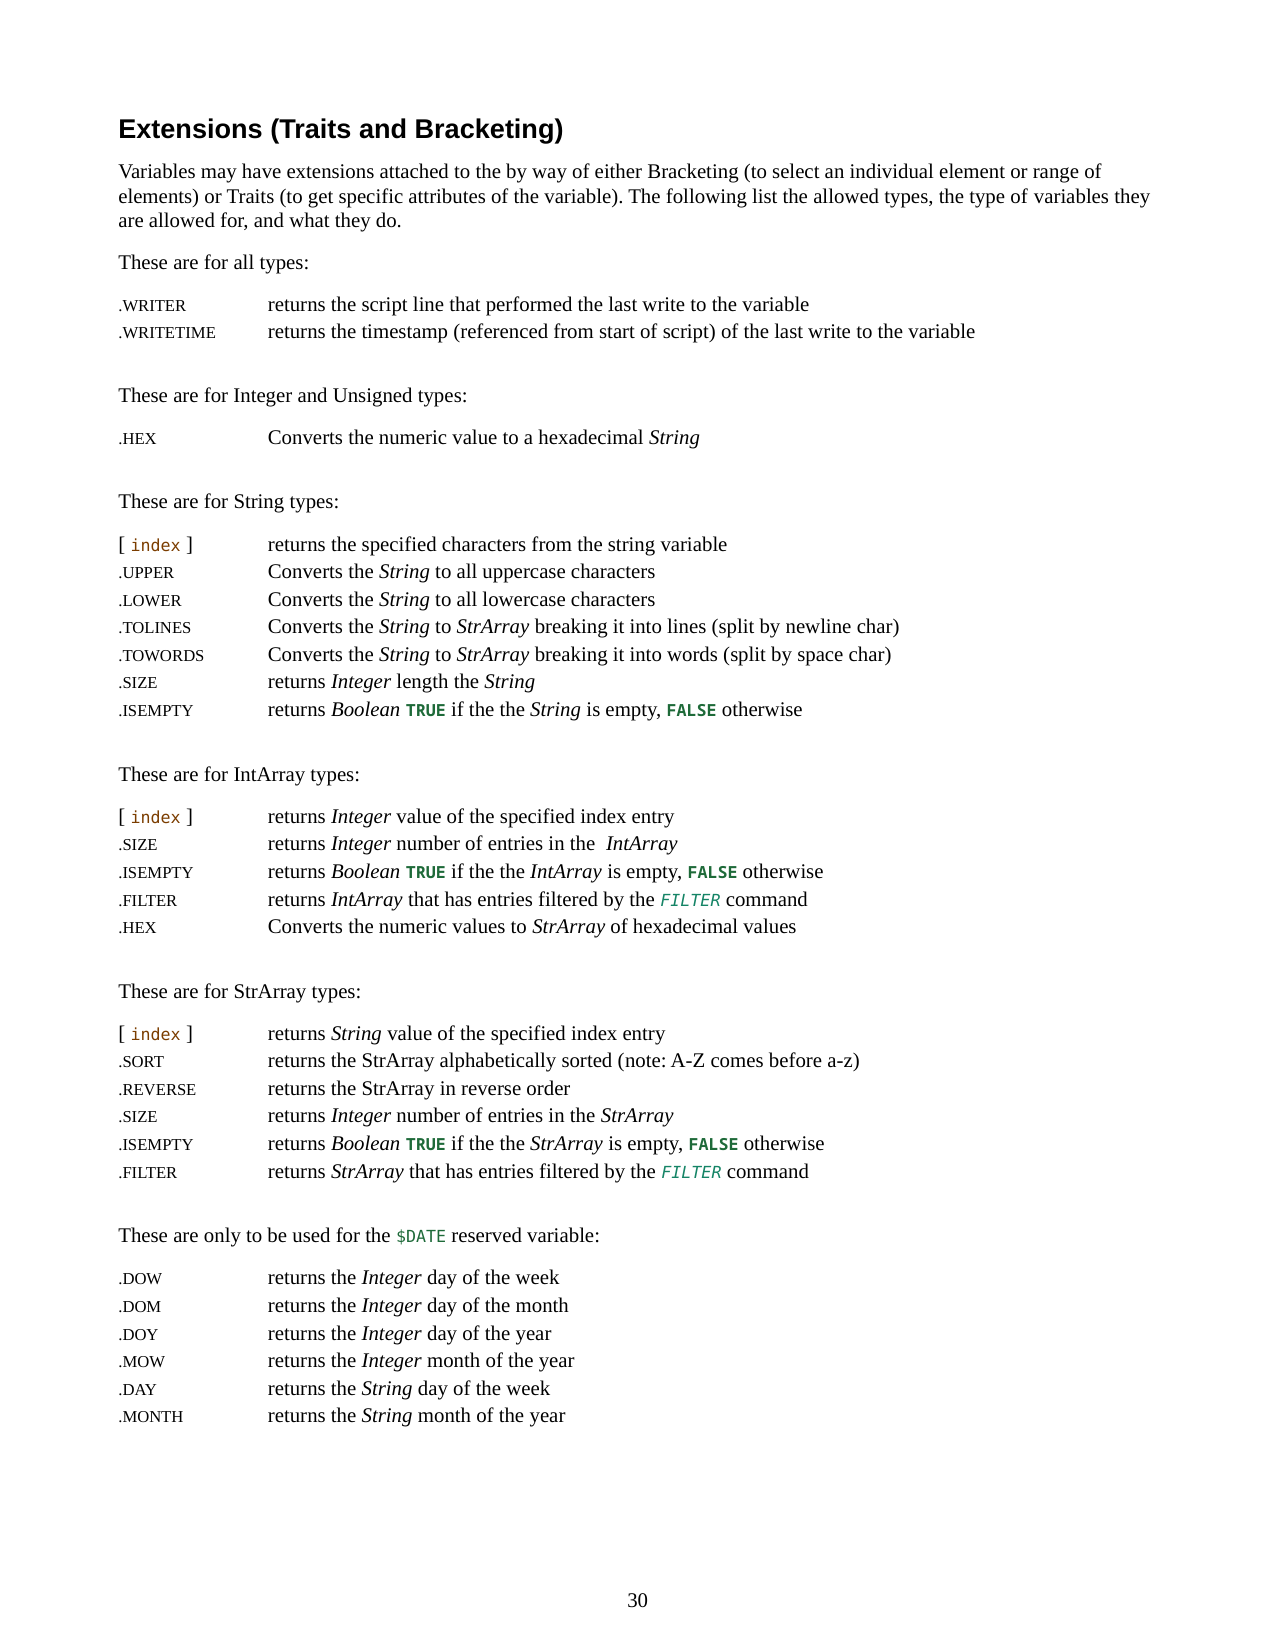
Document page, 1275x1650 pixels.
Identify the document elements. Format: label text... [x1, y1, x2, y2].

text .FILTER returns StrArray that has entries filtered by the FILTER command [118, 1159, 1157, 1183]
text Variables may have extensions attached to the by way of either Bracketing (to select an individual element or range of elements) or Traits (to get specific attributes of the variable). The following list the allowed types, the type of variables they are allowed for, and what they do. [118, 159, 1157, 232]
text .SIZE returns Integer number of entries in the IntArray [118, 831, 1157, 855]
text .MONTH returns the String month of the year [118, 1403, 1157, 1427]
text .REVERSE returns the StrArray in reverse order [118, 1076, 1157, 1100]
text .SIZE returns Integer number of entries in the StrArray [118, 1103, 1157, 1127]
text .DOM returns the Integer day of the month [118, 1293, 1157, 1317]
text .DOW returns the Integer day of the week [118, 1265, 1157, 1289]
text These are only to be used for the $DATE reserved variable: [118, 1223, 1157, 1247]
text .TOWORDS Converts the String to StrArray breaking it into words (split by space char) [118, 642, 1157, 666]
text .DAY returns the String day of the week [118, 1376, 1157, 1400]
text .UPPER Converts the String to all uppercase characters [118, 559, 1157, 583]
text .DOY returns the Integer day of the year [118, 1320, 1157, 1344]
text These are for StrArray types: [118, 979, 1157, 1003]
text .ISEMPTY returns Boolean TRUE if the the IntArray is empty, FALSE otherwise [118, 859, 1157, 883]
text These are for all types: [118, 249, 1157, 274]
text These are for Integer and Unsigned types: [118, 383, 1157, 407]
text [ index ] returns Integer value of the specified index entry [118, 804, 1157, 828]
text .SORT returns the StrArray alphabetically sorted (note: A-Z comes before a-z) [118, 1048, 1157, 1072]
text .ISEMPTY returns Boolean TRUE if the the String is empty, FALSE otherwise [118, 697, 1157, 721]
text .LOWER Converts the String to all lowercase characters [118, 587, 1157, 611]
text .ISEMPTY returns Boolean TRUE if the the StrArray is empty, FALSE otherwise [118, 1131, 1157, 1155]
text [ index ] returns the specified characters from the string variable [118, 531, 1157, 556]
text [ index ] returns String value of the specified index entry [118, 1021, 1157, 1045]
text .SIZE returns Integer length the String [118, 669, 1157, 693]
text .HEX Converts the numeric values to StrArray of hexadecimal values [118, 914, 1157, 938]
text .HEX Converts the numeric value to a hexadecimal String [118, 425, 1157, 449]
text These are for IntArray types: [118, 762, 1157, 786]
text .WRITETIME returns the timestamp (referenced from start of script) of the last write to the variable [118, 319, 1157, 343]
text .WRITER returns the script line that performed the last write to the variable [118, 292, 1157, 316]
text .TOLINES Converts the String to StrArray breaking it into lines (split by newline char) [118, 614, 1157, 638]
text .FILTER returns IntArray that has entries filtered by the FILTER command [118, 887, 1157, 911]
text These are for String types: [118, 489, 1157, 513]
subtitle Extensions (Traits and Bracketing) [118, 113, 1157, 144]
text .MOW returns the Integer month of the year [118, 1348, 1157, 1372]
